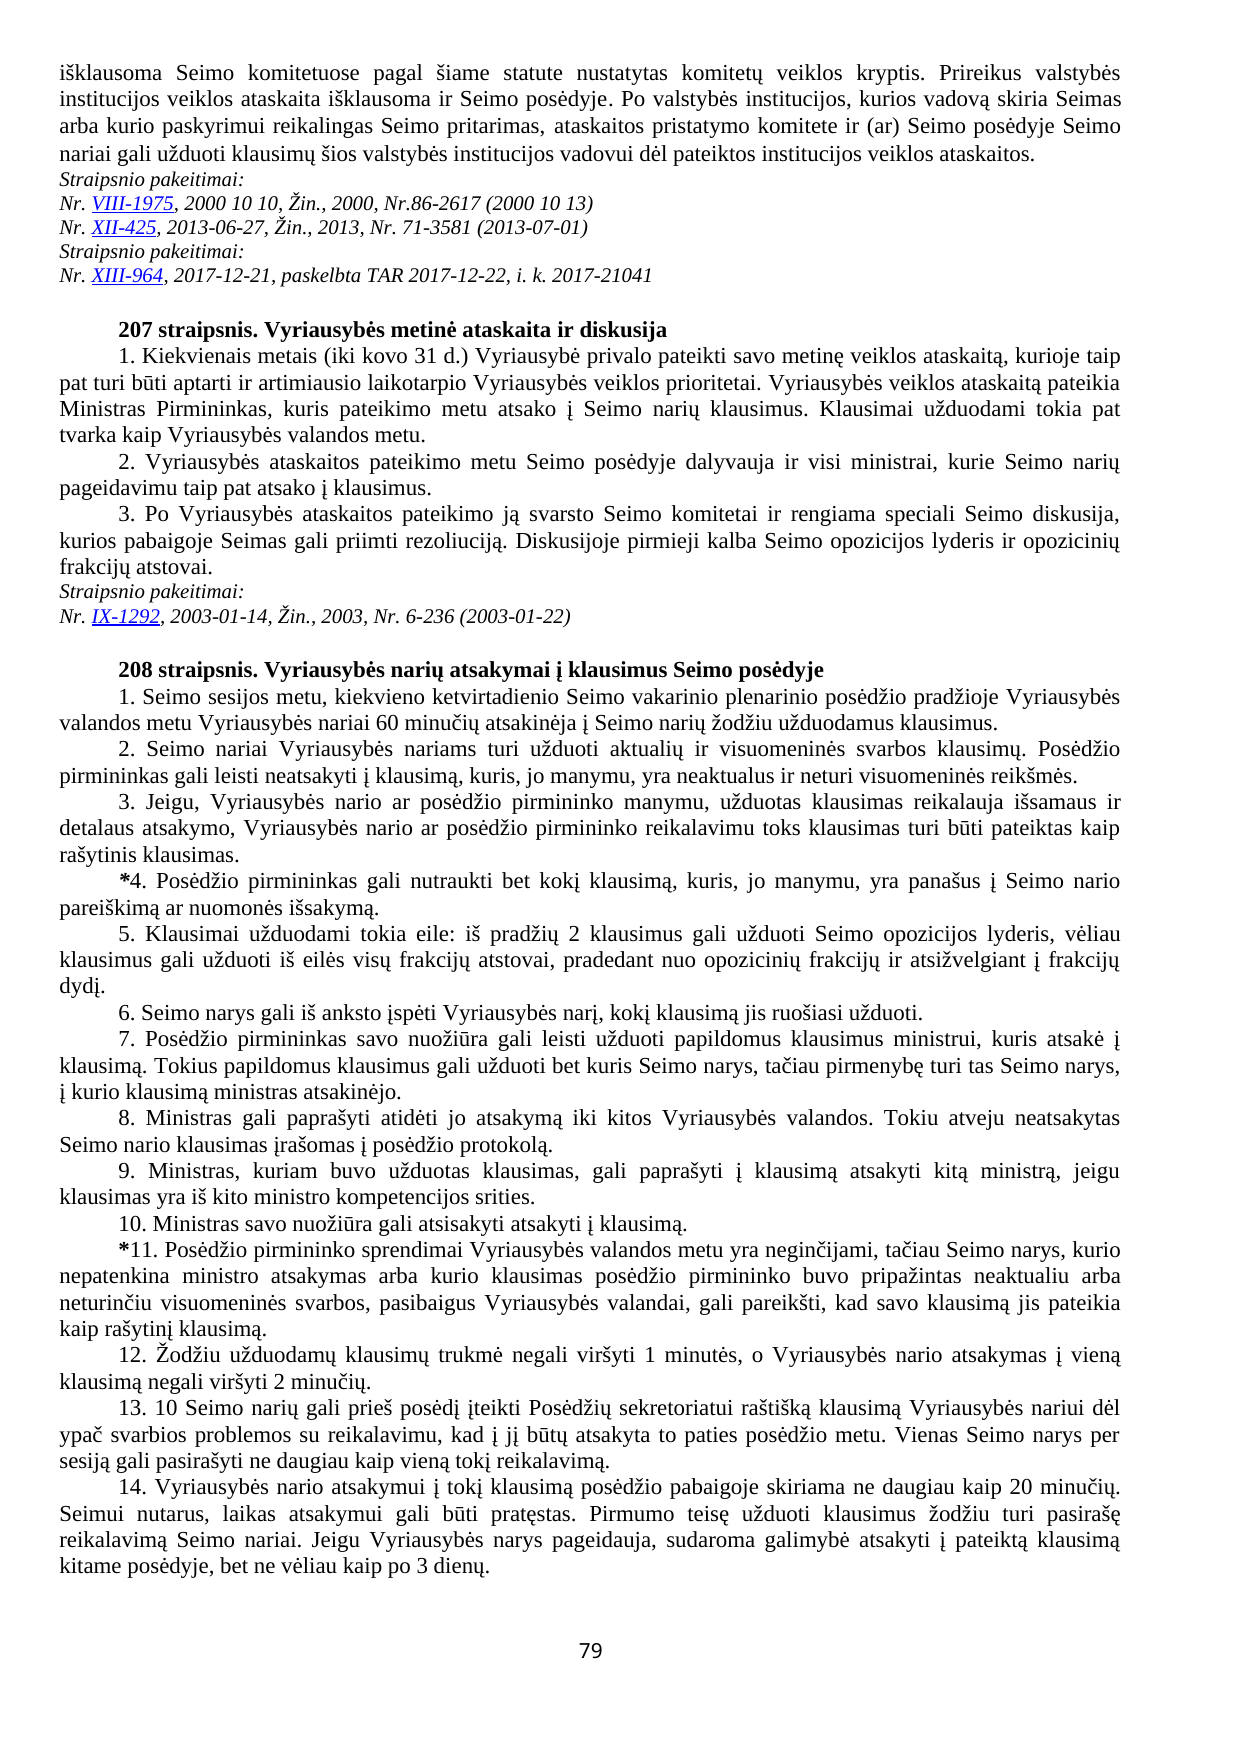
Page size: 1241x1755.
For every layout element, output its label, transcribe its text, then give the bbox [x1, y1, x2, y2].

text Nr. VIII-1975, 2000 10 10, Žin., 2000, Nr.86-2617 (2000 10 13) [59, 191, 1122, 215]
text 208 straipsnis. Vyriausybės narių atsakymai į klausimus Seimo posėdyje [59, 656, 1122, 683]
text *11. Posėdžio pirmininko sprendimai Vyriausybės valandos metu yra neginčijami, tačiau Seimo narys, kurio nepatenkina ministro atsakymas arba kurio klausimas posėdžio pirmininko buvo pripažintas neaktualiu arba neturinčiu visuomeninės svarbos, pasibaigus Vyriausybės valandai, gali pareikšti, kad savo klausimą jis pateikia kaip rašytinį klausimą. [59, 1236, 1122, 1342]
text 1. Seimo sesijos metu, kiekvieno ketvirtadienio Seimo vakarinio plenarinio posėdžio pradžioje Vyriausybės valandos metu Vyriausybės nariai 60 minučių atsakinėja į Seimo narių žodžiu užduodamus klausimus. [59, 683, 1122, 735]
text 2. Vyriausybės ataskaitos pateikimo metu Seimo posėdyje dalyvauja ir visi ministrai, kurie Seimo narių pageidavimu taip pat atsako į klausimus. [59, 448, 1122, 500]
text išklausoma Seimo komitetuose pagal šiame statute nustatytas komitetų veiklos kryptis. Prireikus valstybės institucijos veiklos ataskaita išklausoma ir Seimo posėdyje. Po valstybės institucijos, kurios vadovą skiria Seimas arba kurio paskyrimui reikalingas Seimo pritarimas, ataskaitos pristatymo komitete ir (ar) Seimo posėdyje Seimo nariai gali užduoti klausimų šios valstybės institucijos vadovui dėl pateiktos institucijos veiklos ataskaitos. [59, 59, 1122, 167]
text Nr. XIII-964, 2017-12-21, paskelbta TAR 2017-12-22, i. k. 2017-21041 [59, 263, 1122, 287]
text 3. Po Vyriausybės ataskaitos pateikimo ją svarsto Seimo komitetai ir rengiama speciali Seimo diskusija, kurios pabaigoje Seimas gali priimti rezoliuciją. Diskusijoje pirmieji kalba Seimo opozicijos lyderis ir opozicinių frakcijų atstovai. [59, 500, 1122, 579]
text Nr. IX-1292, 2003-01-14, Žin., 2003, Nr. 6-236 (2003-01-22) [59, 603, 1122, 628]
text 14. Vyriausybės nario atsakymui į tokį klausimą posėdžio pabaigoje skiriama ne daugiau kaip 20 minučių. Seimui nutarus, laikas atsakymui gali būti pratęstas. Pirmumo teisę užduoti klausimus žodžiu turi pasirašę reikalavimą Seimo nariai. Jeigu Vyriausybės narys pageidauja, sudaroma galimybė atsakyti į pateiktą klausimą kitame posėdyje, bet ne vėliau kaip po 3 dienų. [59, 1473, 1122, 1579]
text Straipsnio pakeitimai: [59, 167, 1122, 191]
text 3. Jeigu, Vyriausybės nario ar posėdžio pirmininko manymu, užduotas klausimas reikalauja išsamaus ir detalaus atsakymo, Vyriausybės nario ar posėdžio pirmininko reikalavimu toks klausimas turi būti pateiktas kaip rašytinis klausimas. [59, 788, 1122, 867]
text *4. Posėdžio pirmininkas gali nutraukti bet kokį klausimą, kuris, jo manymu, yra panašus į Seimo nario pareiškimą ar nuomonės išsakymą. [59, 867, 1122, 920]
text 2. Seimo nariai Vyriausybės nariams turi užduoti aktualių ir visuomeninės svarbos klausimų. Posėdžio pirmininkas gali leisti neatsakyti į klausimą, kuris, jo manymu, yra neaktualus ir neturi visuomeninės reikšmės. [59, 735, 1122, 788]
text 6. Seimo narys gali iš anksto įspėti Vyriausybės narį, kokį klausimą jis ruošiasi užduoti. [59, 999, 1122, 1025]
text 12. Žodžiu užduodamų klausimų trukmė negali viršyti 1 minutės, o Vyriausybės nario atsakymas į vieną klausimą negali viršyti 2 minučių. [59, 1342, 1122, 1394]
text Nr. XII-425, 2013-06-27, Žin., 2013, Nr. 71-3581 (2013-07-01) [59, 215, 1122, 239]
text 1. Kiekvienais metais (iki kovo 31 d.) Vyriausybė privalo pateikti savo metinę veiklos ataskaitą, kurioje taip pat turi būti aptarti ir artimiausio laikotarpio Vyriausybės veiklos prioritetai. Vyriausybės veiklos ataskaitą pateikia Ministras Pirmininkas, kuris pateikimo metu atsako į Seimo narių klausimus. Klausimai užduodami tokia pat tvarka kaip Vyriausybės valandos metu. [59, 342, 1122, 448]
text 7. Posėdžio pirmininkas savo nuožiūra gali leisti užduoti papildomus klausimus ministrui, kuris atsakė į klausimą. Tokius papildomus klausimus gali užduoti bet kuris Seimo narys, tačiau pirmenybę turi tas Seimo narys, į kurio klausimą ministras atsakinėjo. [59, 1025, 1122, 1104]
text 8. Ministras gali paprašyti atidėti jo atsakymą iki kitos Vyriausybės valandos. Tokiu atveju neatsakytas Seimo nario klausimas įrašomas į posėdžio protokolą. [59, 1104, 1122, 1157]
text 13. 10 Seimo narių gali prieš posėdį įteikti Posėdžių sekretoriatui raštišką klausimą Vyriausybės nariui dėl ypač svarbios problemos su reikalavimu, kad į jį būtų atsakyta to paties posėdžio metu. Vienas Seimo narys per sesiją gali pasirašyti ne daugiau kaip vieną tokį reikalavimą. [59, 1394, 1122, 1473]
text Straipsnio pakeitimai: [59, 579, 1122, 603]
text 5. Klausimai užduodami tokia eile: iš pradžių 2 klausimus gali užduoti Seimo opozicijos lyderis, vėliau klausimus gali užduoti iš eilės visų frakcijų atstovai, pradedant nuo opozicinių frakcijų ir atsižvelgiant į frakcijų dydį. [59, 920, 1122, 999]
text 10. Ministras savo nuožiūra gali atsisakyti atsakyti į klausimą. [59, 1210, 1122, 1236]
text 207 straipsnis. Vyriausybės metinė ataskaita ir diskusija [59, 316, 1122, 342]
text Straipsnio pakeitimai: [59, 239, 1122, 263]
text 9. Ministras, kuriam buvo užduotas klausimas, gali paprašyti į klausimą atsakyti kitą ministrą, jeigu klausimas yra iš kito ministro kompetencijos srities. [59, 1157, 1122, 1210]
